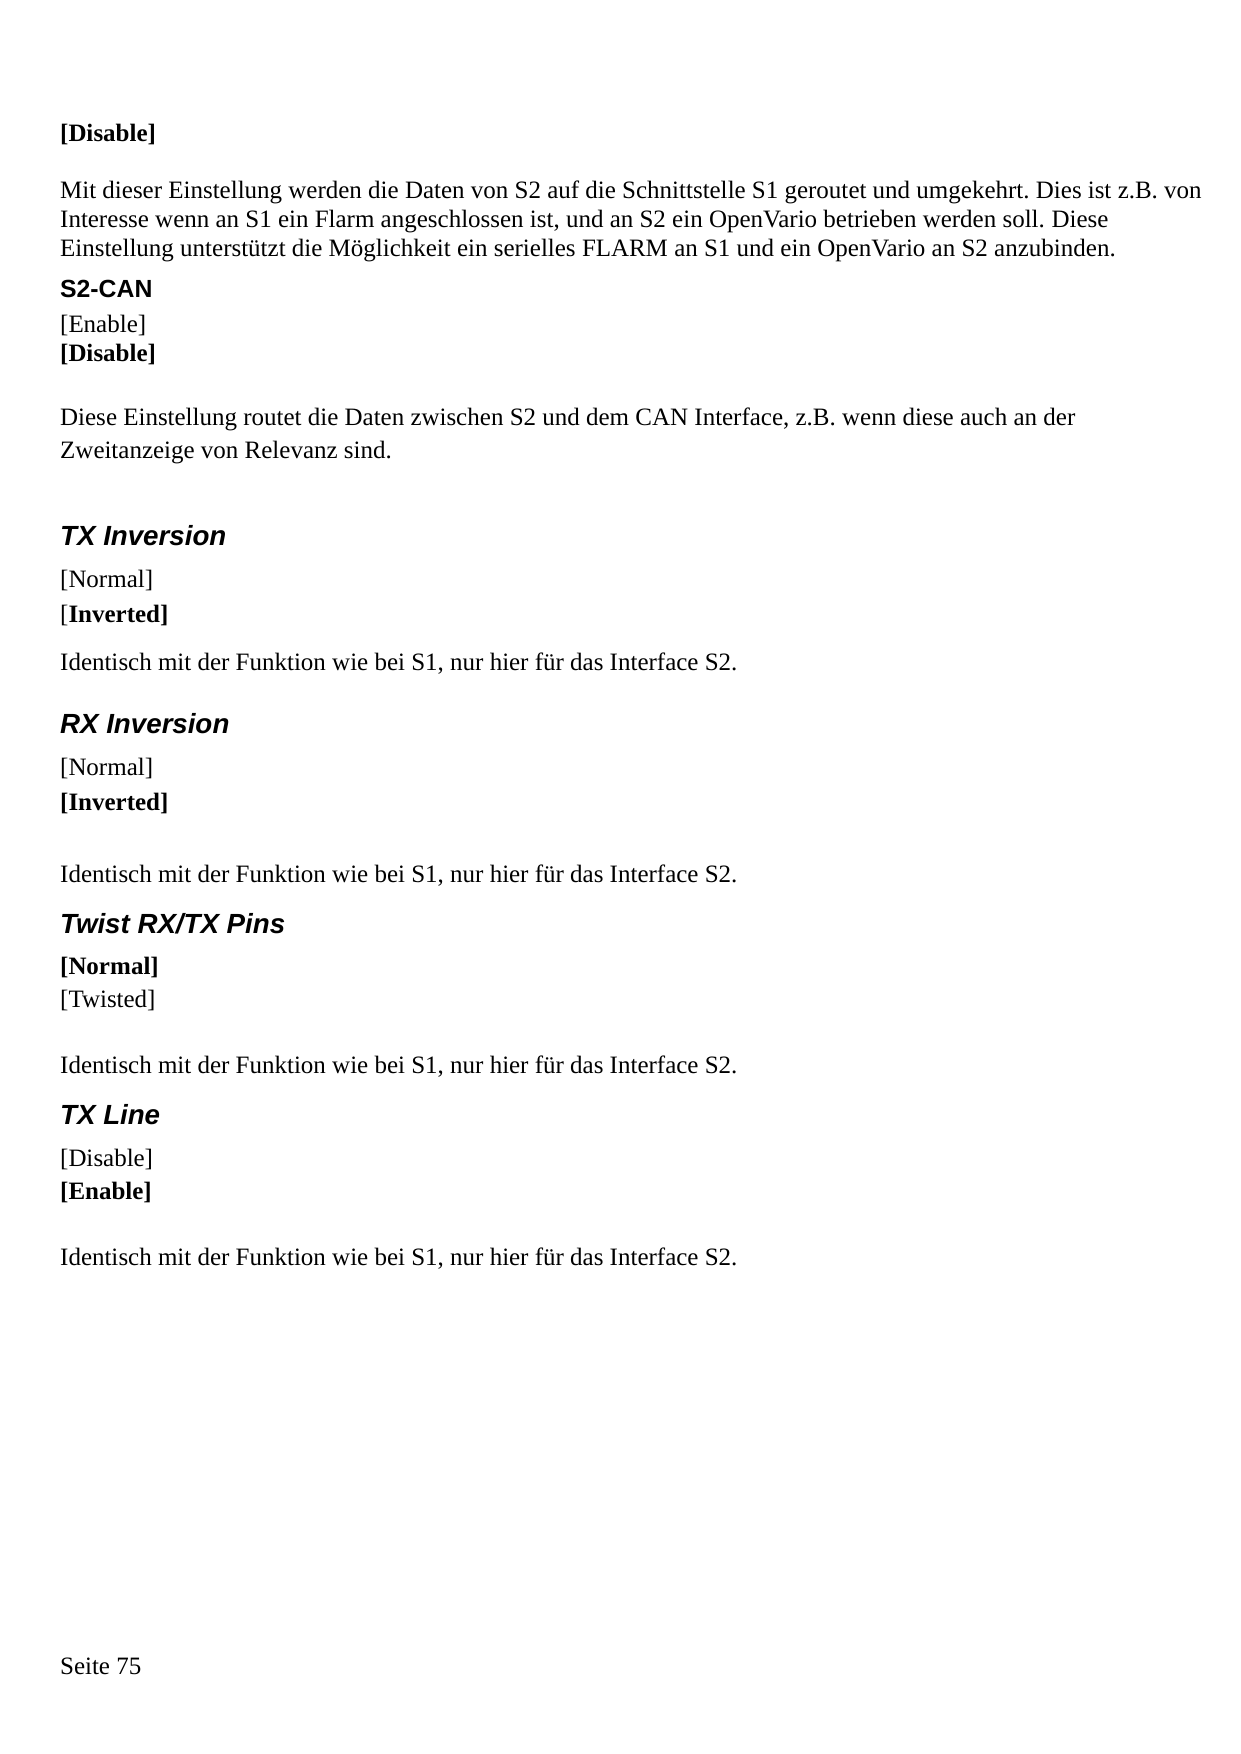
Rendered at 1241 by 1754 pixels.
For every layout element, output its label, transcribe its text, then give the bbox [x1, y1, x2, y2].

subtitle TX Line [60, 1099, 1207, 1131]
text [Normal] [60, 752, 1207, 780]
text [Twisted] [60, 984, 1207, 1013]
text Identisch mit der Funktion wie bei S1, nur hier für das Interface S2. [60, 647, 1207, 676]
text [Normal] [60, 951, 1207, 980]
text Identisch mit der Funktion wie bei S1, nur hier für das Interface S2. [60, 859, 1207, 887]
text [Enable] [60, 1176, 1207, 1205]
text [Disable] [60, 118, 1207, 147]
text [Normal] [60, 564, 1207, 592]
text [Inverted] [60, 599, 1207, 628]
subtitle S2-CAN [60, 274, 1207, 303]
text [Inverted] [60, 787, 1207, 816]
subtitle RX Inversion [60, 707, 1207, 739]
text Diese Einstellung routet die Daten zwischen S2 und dem CAN Interface, z.B. wenn diese auch an der Zweitanzeige von Relevanz sind. [60, 402, 1207, 464]
text Identisch mit der Funktion wie bei S1, nur hier für das Interface S2. [60, 1242, 1207, 1271]
text [Disable] [60, 1143, 1207, 1172]
subtitle Twist RX/TX Pins [60, 907, 1207, 939]
text Identisch mit der Funktion wie bei S1, nur hier für das Interface S2. [60, 1050, 1207, 1079]
text [Disable] [60, 338, 1207, 367]
text Mit dieser Einstellung werden die Daten von S2 auf die Schnittstelle S1 geroutet und umgekehrt. Dies ist z.B. von Interesse wenn an S1 ein Flarm angeschlossen ist, und an S2 ein OpenVario betrieben werden soll. Diese Einstellung unterstützt die Möglichkeit ein serielles FLARM an S1 und ein OpenVario an S2 anzubinden. [60, 176, 1207, 262]
subtitle TX Inversion [60, 519, 1207, 551]
text [Enable] [60, 309, 1207, 338]
